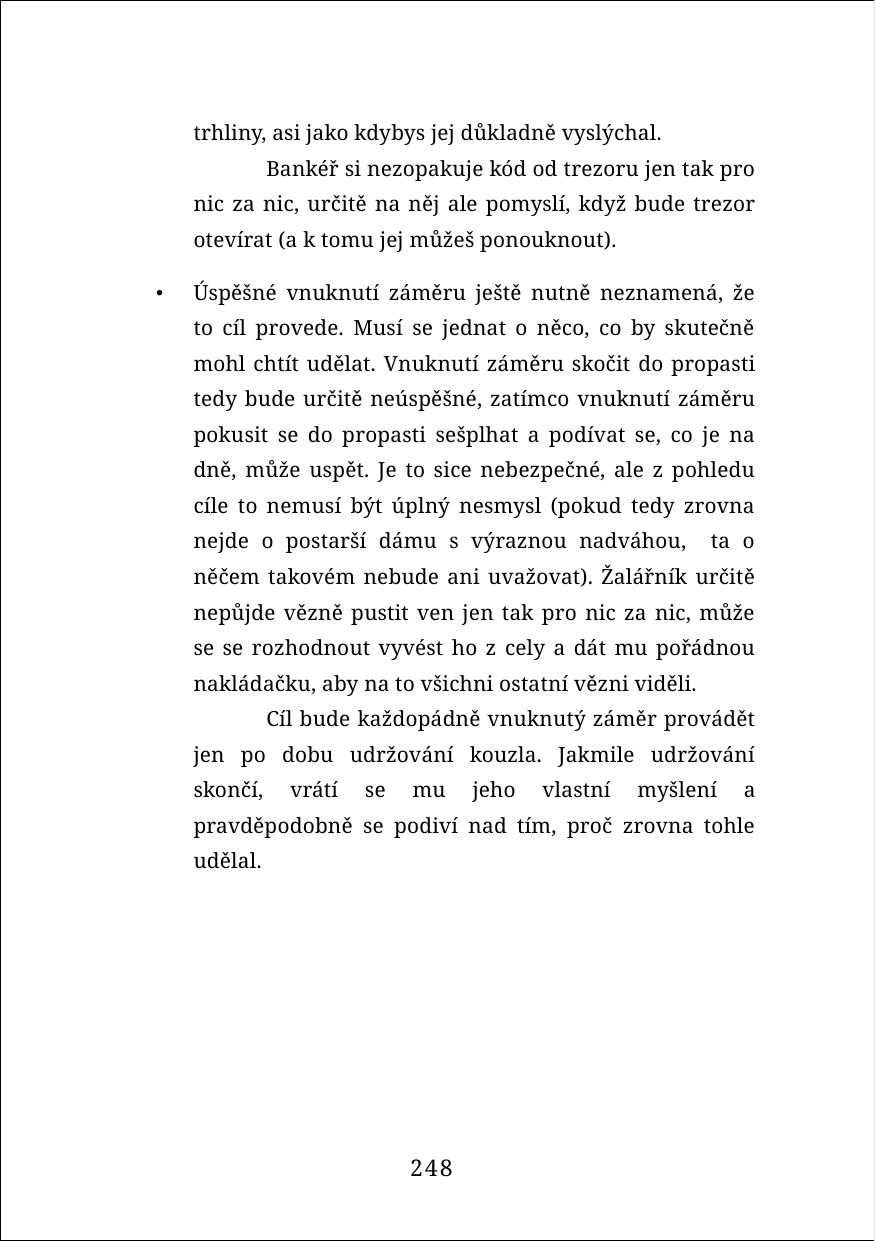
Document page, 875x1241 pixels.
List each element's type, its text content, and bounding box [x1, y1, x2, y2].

list Úspěšné vnuknutí záměru ještě nutně neznamená, že to cíl provede. Musí se jednat o něco, co by skutečně mohl chtít udělat. Vnuknutí záměru skočit do propasti tedy bude určitě neúspěšné, zatímco vnuknutí záměru pokusit se do propasti sešplhat a podívat se, co je na dně, může uspět. Je to sice nebezpečné, ale z pohledu cíle to nemusí být úplný nesmysl (pokud tedy zrovna nejde o postarší dámu s výraznou nadváhou, ta o něčem takovém nebude ani uvažovat). Žalářník určitě nepůjde vězně pustit ven jen tak pro nic za nic, může se se rozhodnout vyvést ho z cely a dát mu pořádnou nakládačku, aby na to všichni ostatní vězni viděli. Cíl bude každopádně vnuknutý záměr provádět jen po dobu udržování kouzla. Jakmile udržování skončí, vrátí se mu jeho vlastní myšlení a pravděpodobně se podiví nad tím, proč zrovna tohle udělal. [156, 278, 756, 875]
list trhliny, asi jako kdybys jej důkladně vyslýchal. Bankéř si nezopakuje kód od trezoru jen tak pro nic za nic, určitě na něj ale pomyslí, když bude trezor otevírat (a k tomu jej můžeš ponouknout). [156, 118, 756, 253]
